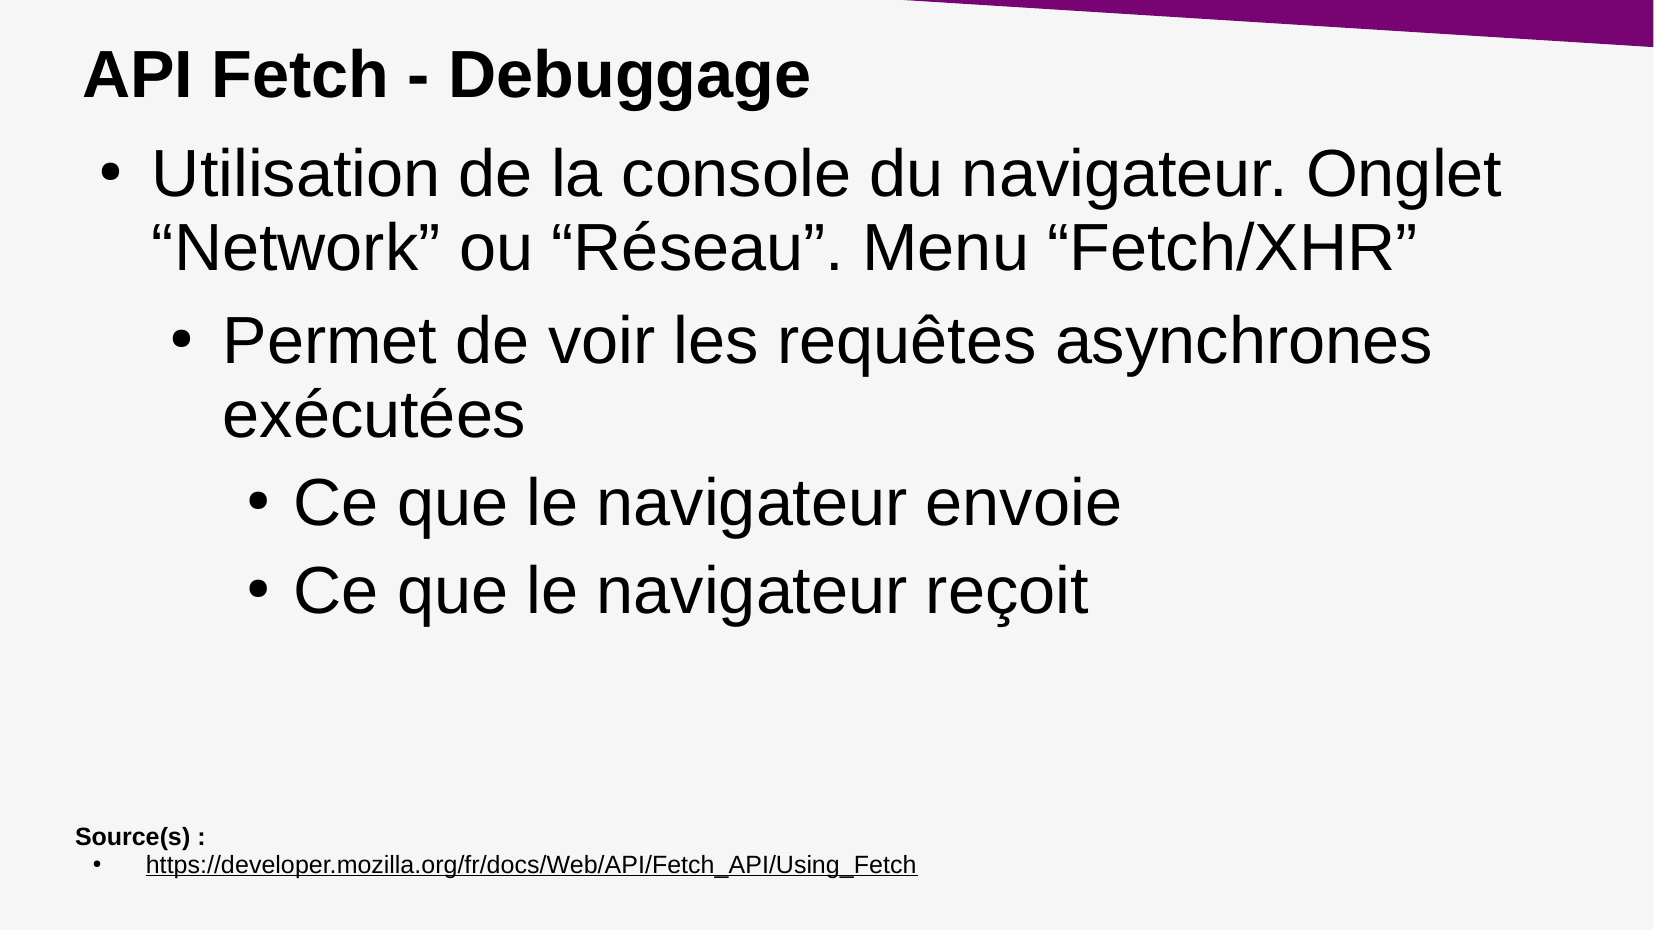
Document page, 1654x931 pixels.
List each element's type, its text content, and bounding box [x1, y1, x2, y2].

title API Fetch - Debuggage [82, 37, 1571, 114]
list Utilisation de la console du navigateur. Onglet “Network” ou “Réseau”. Menu “Fetch/XHR” Permet de voir les requêtes asynchrones exécutées Ce que le navigateur envoie Ce que le navigateur reçoit [80, 135, 1620, 709]
text_box [903, 0, 1654, 48]
text_box Source(s) : https://developer.mozilla.org/fr/docs/Web/API/Fetch_API/Using_Fetch [60, 815, 1546, 929]
